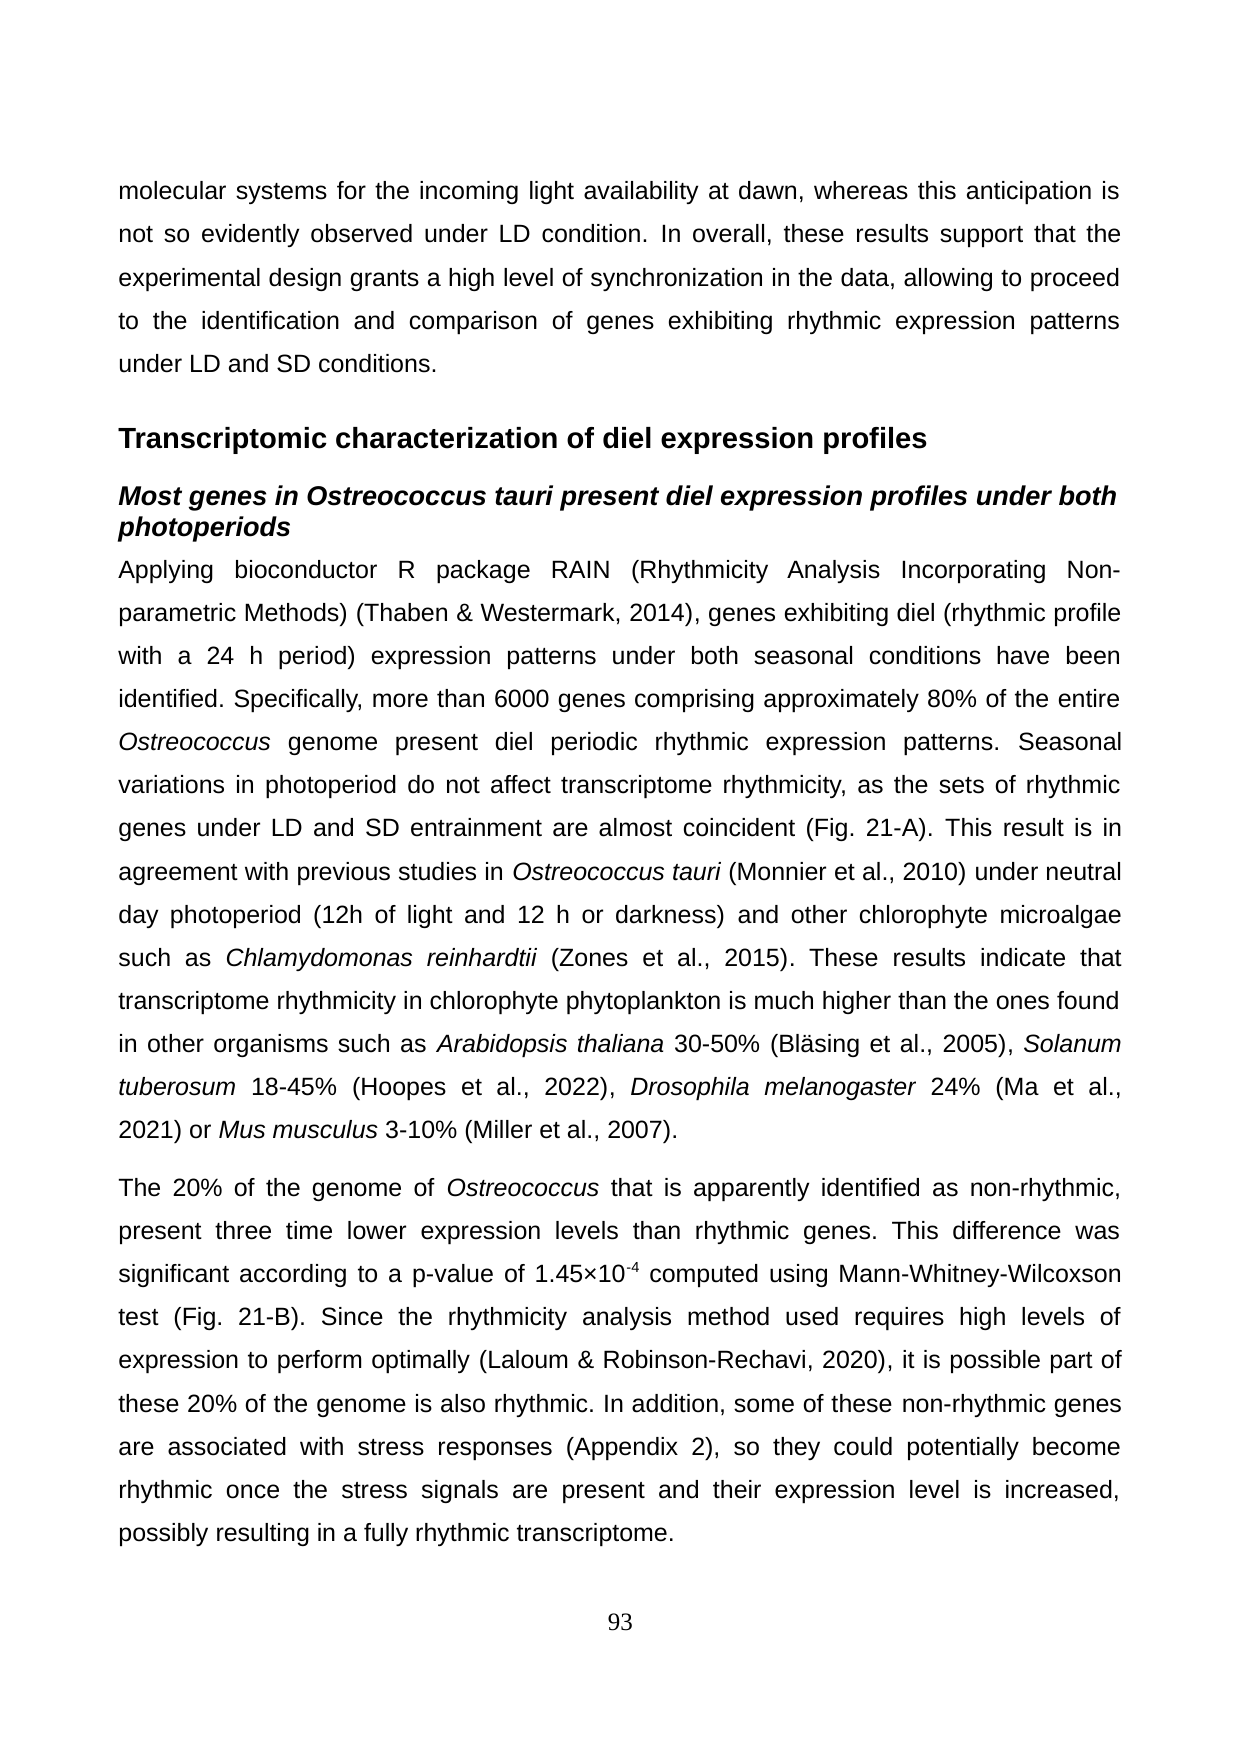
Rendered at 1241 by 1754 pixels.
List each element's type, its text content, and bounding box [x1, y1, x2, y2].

subtitle Transcriptomic characterization of diel expression profiles [118, 421, 1122, 455]
text molecular systems for the incoming light availability at dawn, whereas this anticipation is not so evidently observed under LD condition. In overall, these results support that the experimental design grants a high level of synchronization in the data, allowing to proceed to the identification and comparison of genes exhibiting rhythmic expression patterns under LD and SD conditions. [118, 176, 1122, 378]
text The 20% of the genome of Ostreococcus that is apparently identified as non-rhythmic, present three time lower expression levels than rhythmic genes. This difference was significant according to a p-value of 1.45×10-4 computed using Mann-Whitney-Wilcoxson test (Fig. 21-B). Since the rhythmicity analysis method used requires high levels of expression to perform optimally (Laloum & Robinson-Rechavi, 2020)⁠, it is possible part of these 20% of the genome is also rhythmic. In addition, some of these non-rhythmic genes are associated with stress responses (Appendix 2), so they could potentially become rhythmic once the stress signals are present and their expression level is increased, possibly resulting in a fully rhythmic transcriptome. [118, 1173, 1122, 1547]
subtitle Most genes in Ostreococcus tauri present diel expression profiles under both photoperiods [118, 480, 1122, 542]
text Applying bioconductor R package RAIN (Rhythmicity Analysis Incorporating Non-parametric Methods) (Thaben & Westermark, 2014)⁠, genes exhibiting diel (rhythmic profile with a 24 h period) expression patterns under both seasonal conditions have been identified. Specifically, more than 6000 genes comprising approximately 80% of the entire Ostreococcus genome present diel periodic rhythmic expression patterns. Seasonal variations in photoperiod do not affect transcriptome rhythmicity, as the sets of rhythmic genes under LD and SD entrainment are almost coincident (Fig. 21-A). This result is in agreement with previous studies in Ostreococcus tauri (Monnier et al., 2010)⁠ under neutral day photoperiod (12h of light and 12 h or darkness) and other chlorophyte microalgae such as Chlamydomonas reinhardtii (Zones et al., 2015)⁠. These results indicate that transcriptome rhythmicity in chlorophyte phytoplankton is much higher than the ones found in other organisms such as Arabidopsis thaliana 30-50% (Bläsing et al., 2005)⁠, Solanum tuberosum 18-45% (Hoopes et al., 2022)⁠, Drosophila melanogaster 24% (Ma et al., 2021)⁠ or Mus musculus 3-10% (Miller et al., 2007)⁠. [118, 555, 1122, 1144]
